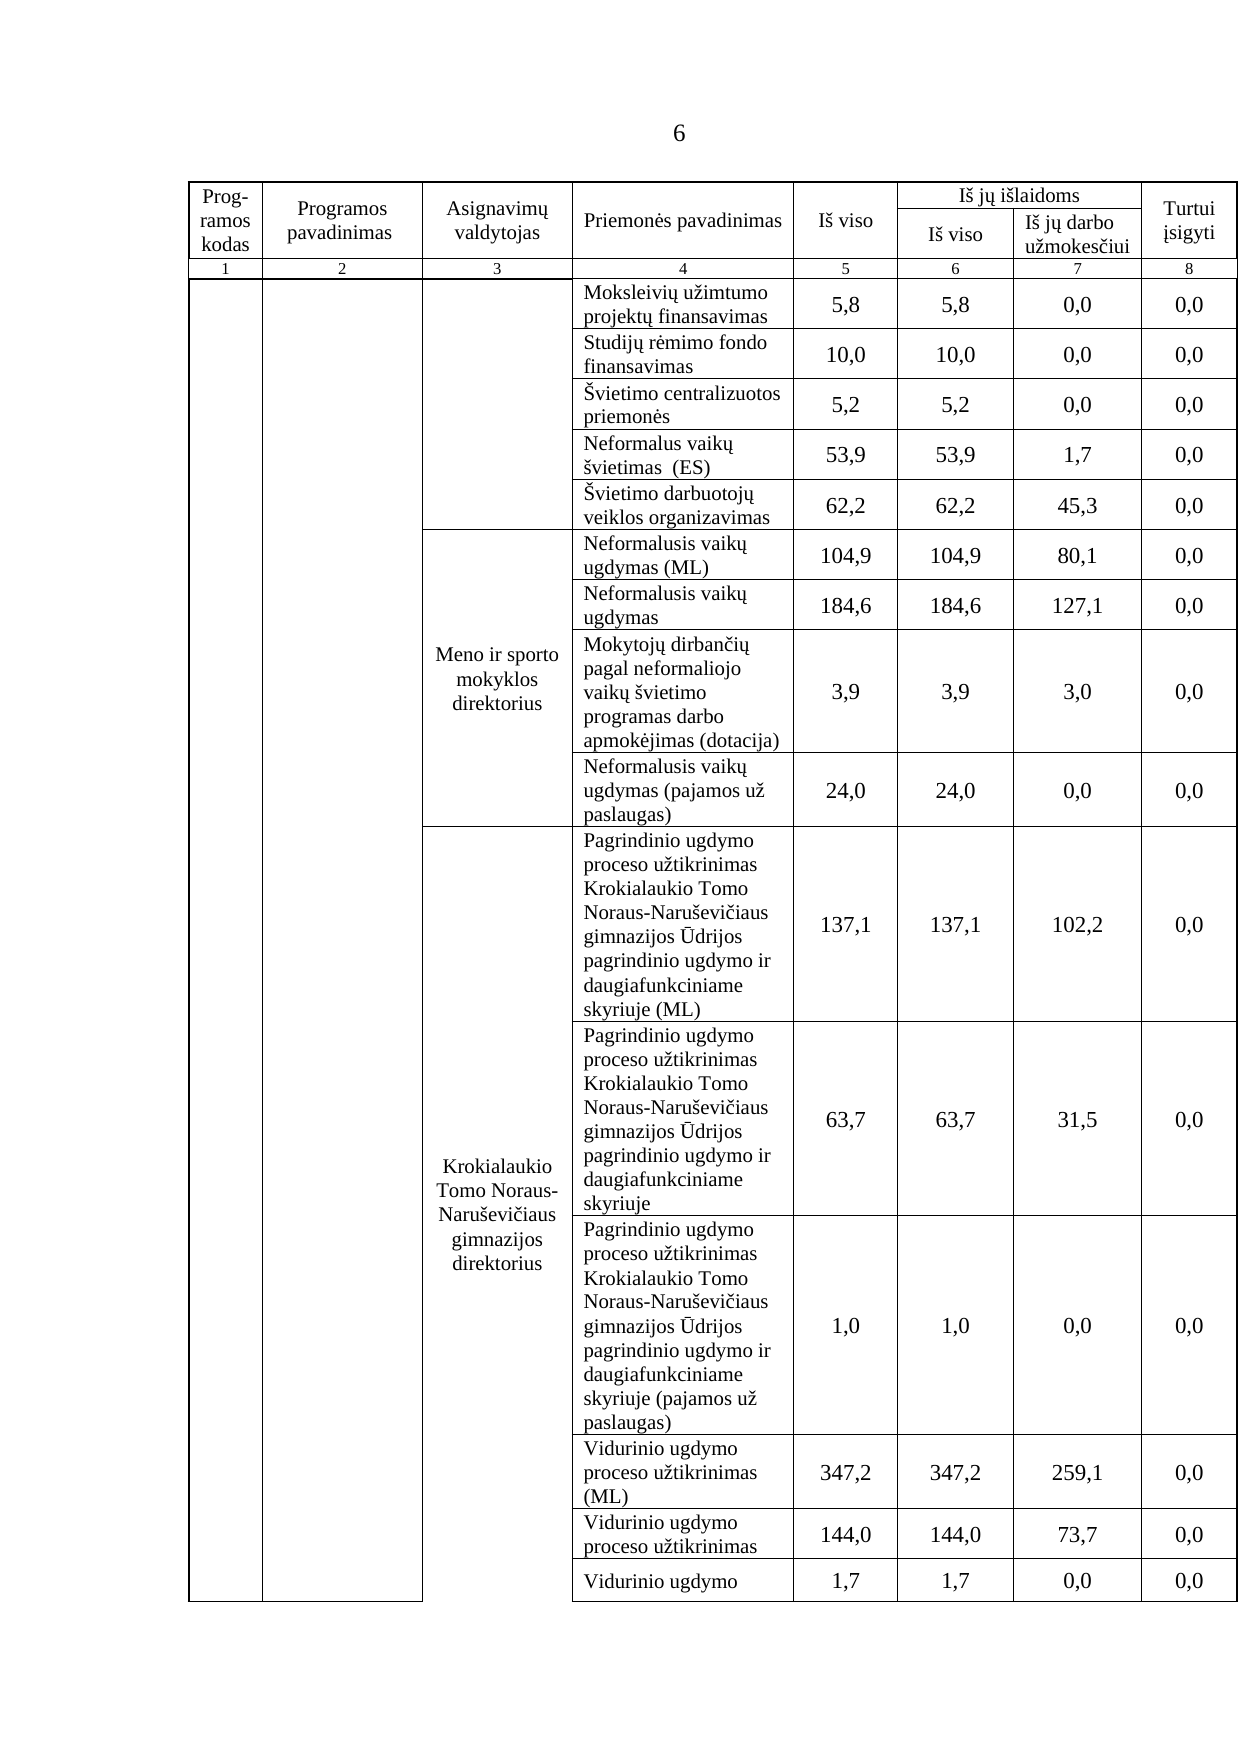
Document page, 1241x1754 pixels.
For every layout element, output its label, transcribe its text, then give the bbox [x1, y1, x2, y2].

table_cell 144,0 [898, 1509, 1013, 1558]
table_cell 7 [1014, 259, 1141, 278]
table_cell 1,7 [794, 1559, 897, 1601]
table_cell 0,0 [1142, 1509, 1236, 1558]
table_cell 4 [573, 259, 793, 278]
table_cell 0,0 [1014, 279, 1141, 328]
table_cell 24,0 [794, 753, 897, 826]
table_cell Pagrindinio ugdymo proceso užtikrinimas Krokialaukio Tomo Noraus-Naruševičiaus gimnazijos Ūdrijos pagrindinio ugdymo ir daugiafunkciniame skyriuje [573, 1022, 793, 1215]
table_cell Neformalus vaikų švietimas (ES) [573, 430, 793, 479]
table_cell 1,7 [898, 1559, 1013, 1601]
table_cell Pagrindinio ugdymo proceso užtikrinimas Krokialaukio Tomo Noraus-Naruševičiaus gimnazijos Ūdrijos pagrindinio ugdymo ir daugiafunkciniame skyriuje (pajamos už paslaugas) [573, 1216, 793, 1434]
table_header Prog-ramos kodas [190, 183, 262, 258]
table_header Iš jų išlaidoms [898, 183, 1141, 207]
table_cell 0,0 [1142, 430, 1236, 479]
table_cell 347,2 [794, 1435, 897, 1508]
table_cell Vidurinio ugdymo [573, 1559, 793, 1601]
table_cell 6 [898, 259, 1013, 278]
table_cell 1,0 [794, 1216, 897, 1434]
table_cell 63,7 [794, 1022, 897, 1215]
table_cell 63,7 [898, 1022, 1013, 1215]
table_cell 62,2 [794, 480, 897, 529]
table_cell Mokytojų dirbančių pagal neformaliojo vaikų švietimo programas darbo apmokėjimas (dotacija) [573, 630, 793, 752]
table_cell Neformalusis vaikų ugdymas (pajamos už paslaugas) [573, 753, 793, 826]
table_cell 0,0 [1142, 480, 1236, 529]
table_cell Vidurinio ugdymo proceso užtikrinimas (ML) [573, 1435, 793, 1508]
table_header Asignavimų valdytojas [423, 183, 572, 258]
table_cell 5,2 [794, 379, 897, 428]
table_cell Pagrindinio ugdymo proceso užtikrinimas Krokialaukio Tomo Noraus-Naruševičiaus gimnazijos Ūdrijos pagrindinio ugdymo ir daugiafunkciniame skyriuje (ML) [573, 827, 793, 1021]
table_cell 137,1 [898, 827, 1013, 1021]
table_cell Neformalusis vaikų ugdymas (ML) [573, 530, 793, 579]
table_cell 104,9 [898, 530, 1013, 579]
table_cell 1,7 [1014, 430, 1141, 479]
table_cell 53,9 [794, 430, 897, 479]
table_cell 0,0 [1014, 1559, 1141, 1601]
table_cell 0,0 [1142, 753, 1236, 826]
table_cell 347,2 [898, 1435, 1013, 1508]
table_cell 0,0 [1142, 630, 1236, 752]
table_cell 0,0 [1014, 1216, 1141, 1434]
table_cell 184,6 [898, 580, 1013, 629]
table_cell 0,0 [1142, 1216, 1236, 1434]
table_cell 53,9 [898, 430, 1013, 479]
table_cell 62,2 [898, 480, 1013, 529]
table_cell 0,0 [1142, 329, 1236, 378]
table_cell 0,0 [1014, 379, 1141, 428]
table_cell [423, 280, 572, 529]
table_cell 0,0 [1142, 827, 1236, 1021]
table_cell 0,0 [1142, 1435, 1236, 1508]
table_cell 3,0 [1014, 630, 1141, 752]
table_cell Švietimo centralizuotos priemonės [573, 379, 793, 428]
table_header Programos pavadinimas [263, 183, 422, 258]
table_cell 0,0 [1142, 1022, 1236, 1215]
table_cell 8 [1142, 259, 1237, 278]
table_cell 80,1 [1014, 530, 1141, 579]
table_cell Iš viso [898, 209, 1013, 258]
table_cell Neformalusis vaikų ugdymas [573, 580, 793, 629]
table_cell 1,0 [898, 1216, 1013, 1434]
table_cell 144,0 [794, 1509, 897, 1558]
table_cell Krokialaukio Tomo Noraus-Naruševičiaus gimnazijos direktorius [423, 827, 572, 1601]
table_cell 10,0 [794, 329, 897, 378]
table_cell 3,9 [794, 630, 897, 752]
table_cell 259,1 [1014, 1435, 1141, 1508]
table_cell 10,0 [898, 329, 1013, 378]
table_cell 127,1 [1014, 580, 1141, 629]
table_cell 102,2 [1014, 827, 1141, 1021]
table_cell [190, 280, 262, 1601]
table_header Turtui įsigyti [1142, 183, 1236, 258]
table_cell 0,0 [1142, 530, 1236, 579]
table_cell 0,0 [1142, 580, 1236, 629]
table_cell 45,3 [1014, 480, 1141, 529]
table_cell Iš jų darbo užmokesčiui [1014, 209, 1141, 258]
table_cell 0,0 [1142, 379, 1236, 428]
table_cell 5,2 [898, 379, 1013, 428]
table_cell 5,8 [898, 279, 1013, 328]
table_cell [263, 280, 422, 1601]
table_cell 0,0 [1142, 279, 1236, 328]
table_cell Studijų rėmimo fondo finansavimas [573, 329, 793, 378]
table_cell 3,9 [898, 630, 1013, 752]
table_cell Švietimo darbuotojų veiklos organizavimas [573, 480, 793, 529]
table_cell Meno ir sporto mokyklos direktorius [423, 530, 572, 826]
table_cell 31,5 [1014, 1022, 1141, 1215]
table_cell 3 [423, 259, 572, 278]
table_cell 0,0 [1142, 1559, 1236, 1601]
table_header Priemonės pavadinimas [573, 183, 793, 258]
table_header Iš viso [794, 183, 897, 258]
table_cell 73,7 [1014, 1509, 1141, 1558]
table_cell 184,6 [794, 580, 897, 629]
table_cell 5,8 [794, 279, 897, 328]
table_cell 5 [794, 259, 897, 278]
table_cell 104,9 [794, 530, 897, 579]
table_cell 24,0 [898, 753, 1013, 826]
table_cell Moksleivių užimtumo projektų finansavimas [573, 279, 793, 328]
table_cell 0,0 [1014, 329, 1141, 378]
table_cell 1 [189, 259, 262, 278]
table_cell 0,0 [1014, 753, 1141, 826]
table_cell 2 [263, 259, 422, 278]
table_cell 137,1 [794, 827, 897, 1021]
table_cell Vidurinio ugdymo proceso užtikrinimas [573, 1509, 793, 1558]
